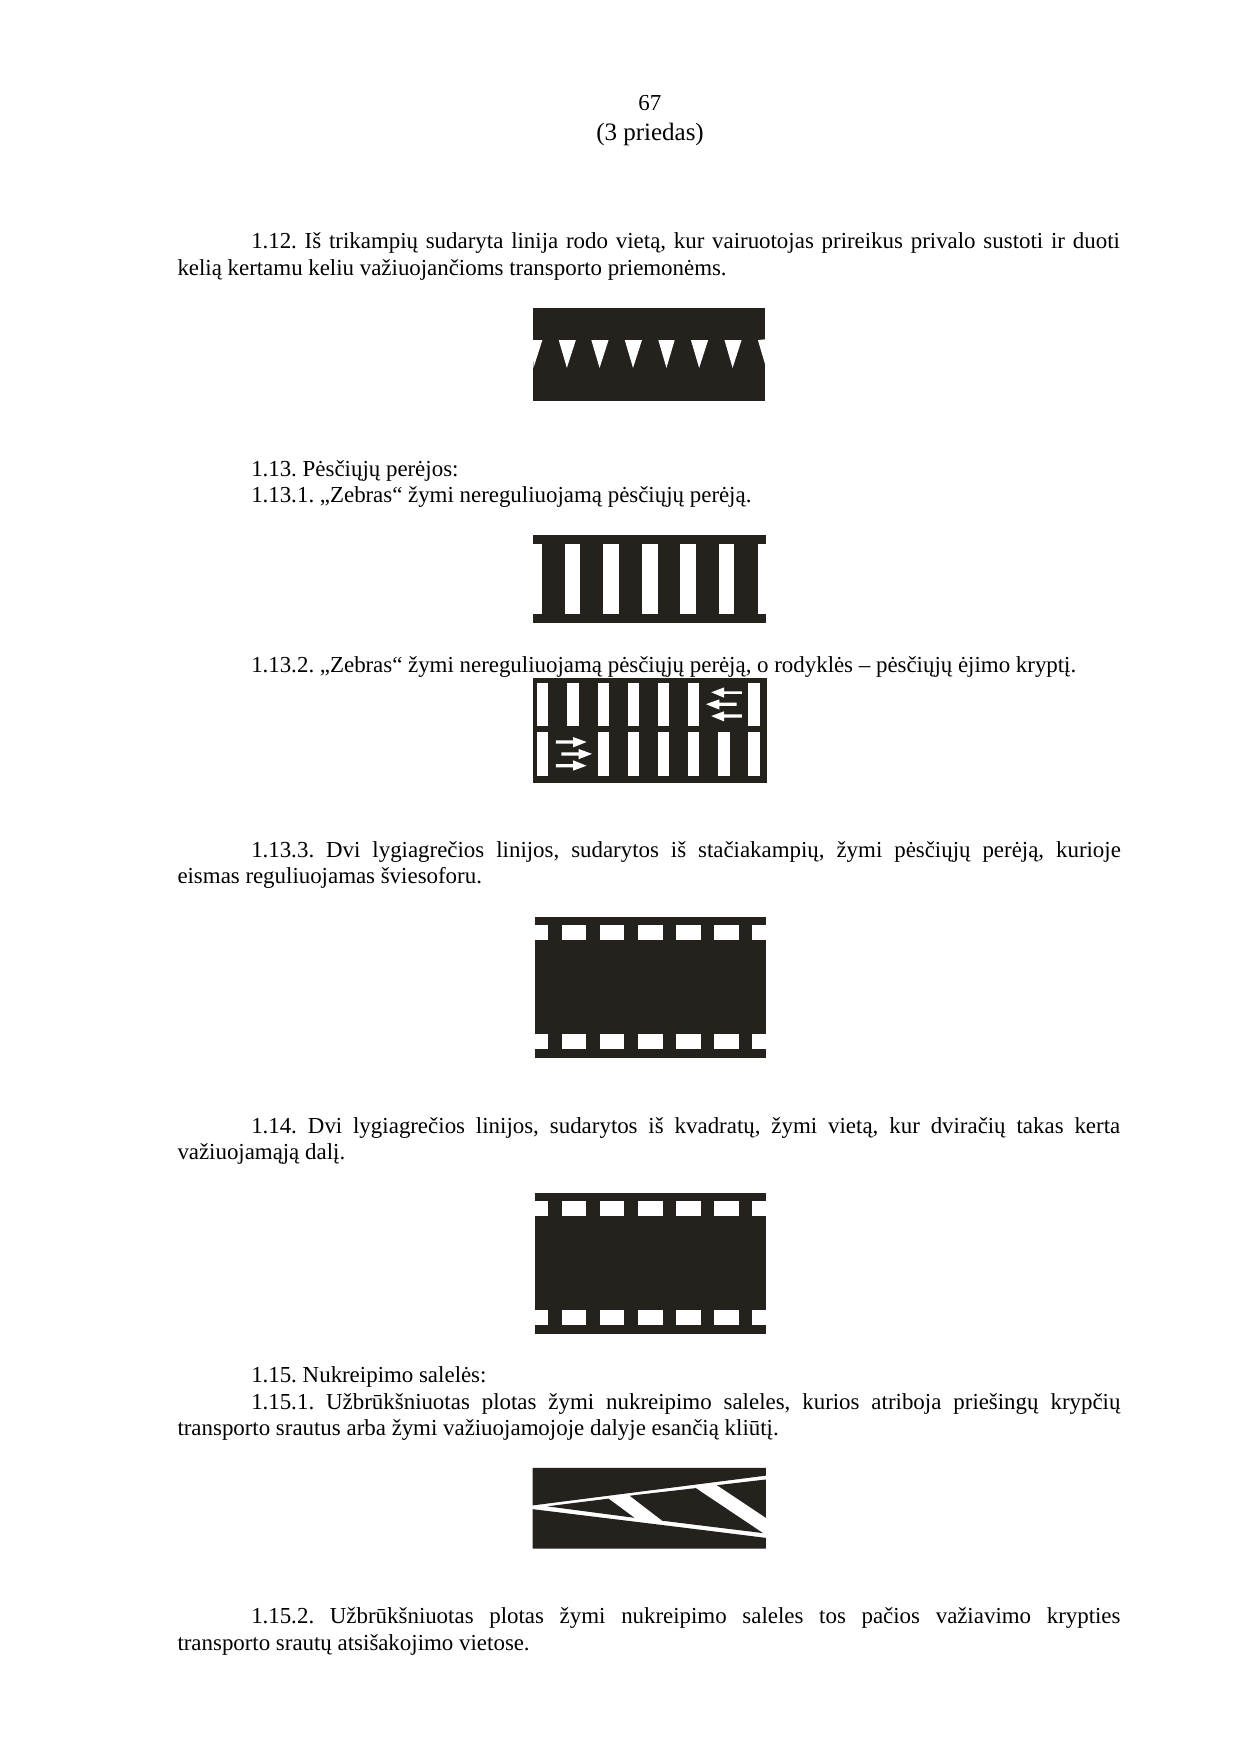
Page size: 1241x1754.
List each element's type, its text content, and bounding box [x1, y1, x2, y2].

text 1.12. Iš trikampių sudaryta linija rodo vietą, kur vairuotojas prireikus privalo sustoti ir duoti kelią kertamu keliu važiuojančioms transporto priemonėms. [177, 228, 1122, 280]
text 1.15.2. Užbrūkšniuotas plotas žymi nukreipimo saleles tos pačios važiavimo krypties transporto srautų atsišakojimo vietose. [177, 1602, 1122, 1655]
text 1.13.1. „Zebras“ žymi nereguliuojamą pėsčiųjų perėją. [177, 481, 1122, 507]
text 1.14. Dvi lygiagrečios linijos, sudarytos iš kvadratų, žymi vietą, kur dviračių takas kerta važiuojamąją dalį. [177, 1112, 1122, 1165]
text 1.13.3. Dvi lygiagrečios linijos, sudarytos iš stačiakampių, žymi pėsčiųjų perėją, kurioje eismas reguliuojamas šviesoforu. [177, 836, 1122, 889]
text 1.13.2. „Zebras“ žymi nereguliuojamą pėsčiųjų perėją, o rodyklės – pėsčiųjų ėjimo kryptį. [177, 651, 1122, 677]
text 1.13. Pėsčiųjų perėjos: [177, 455, 1122, 481]
text 1.15. Nukreipimo salelės: [177, 1362, 1122, 1388]
text 1.15.1. Užbrūkšniuotas plotas žymi nukreipimo saleles, kurios atriboja priešingų krypčių transporto srautus arba žymi važiuojamojoje dalyje esančią kliūtį. [177, 1388, 1122, 1441]
